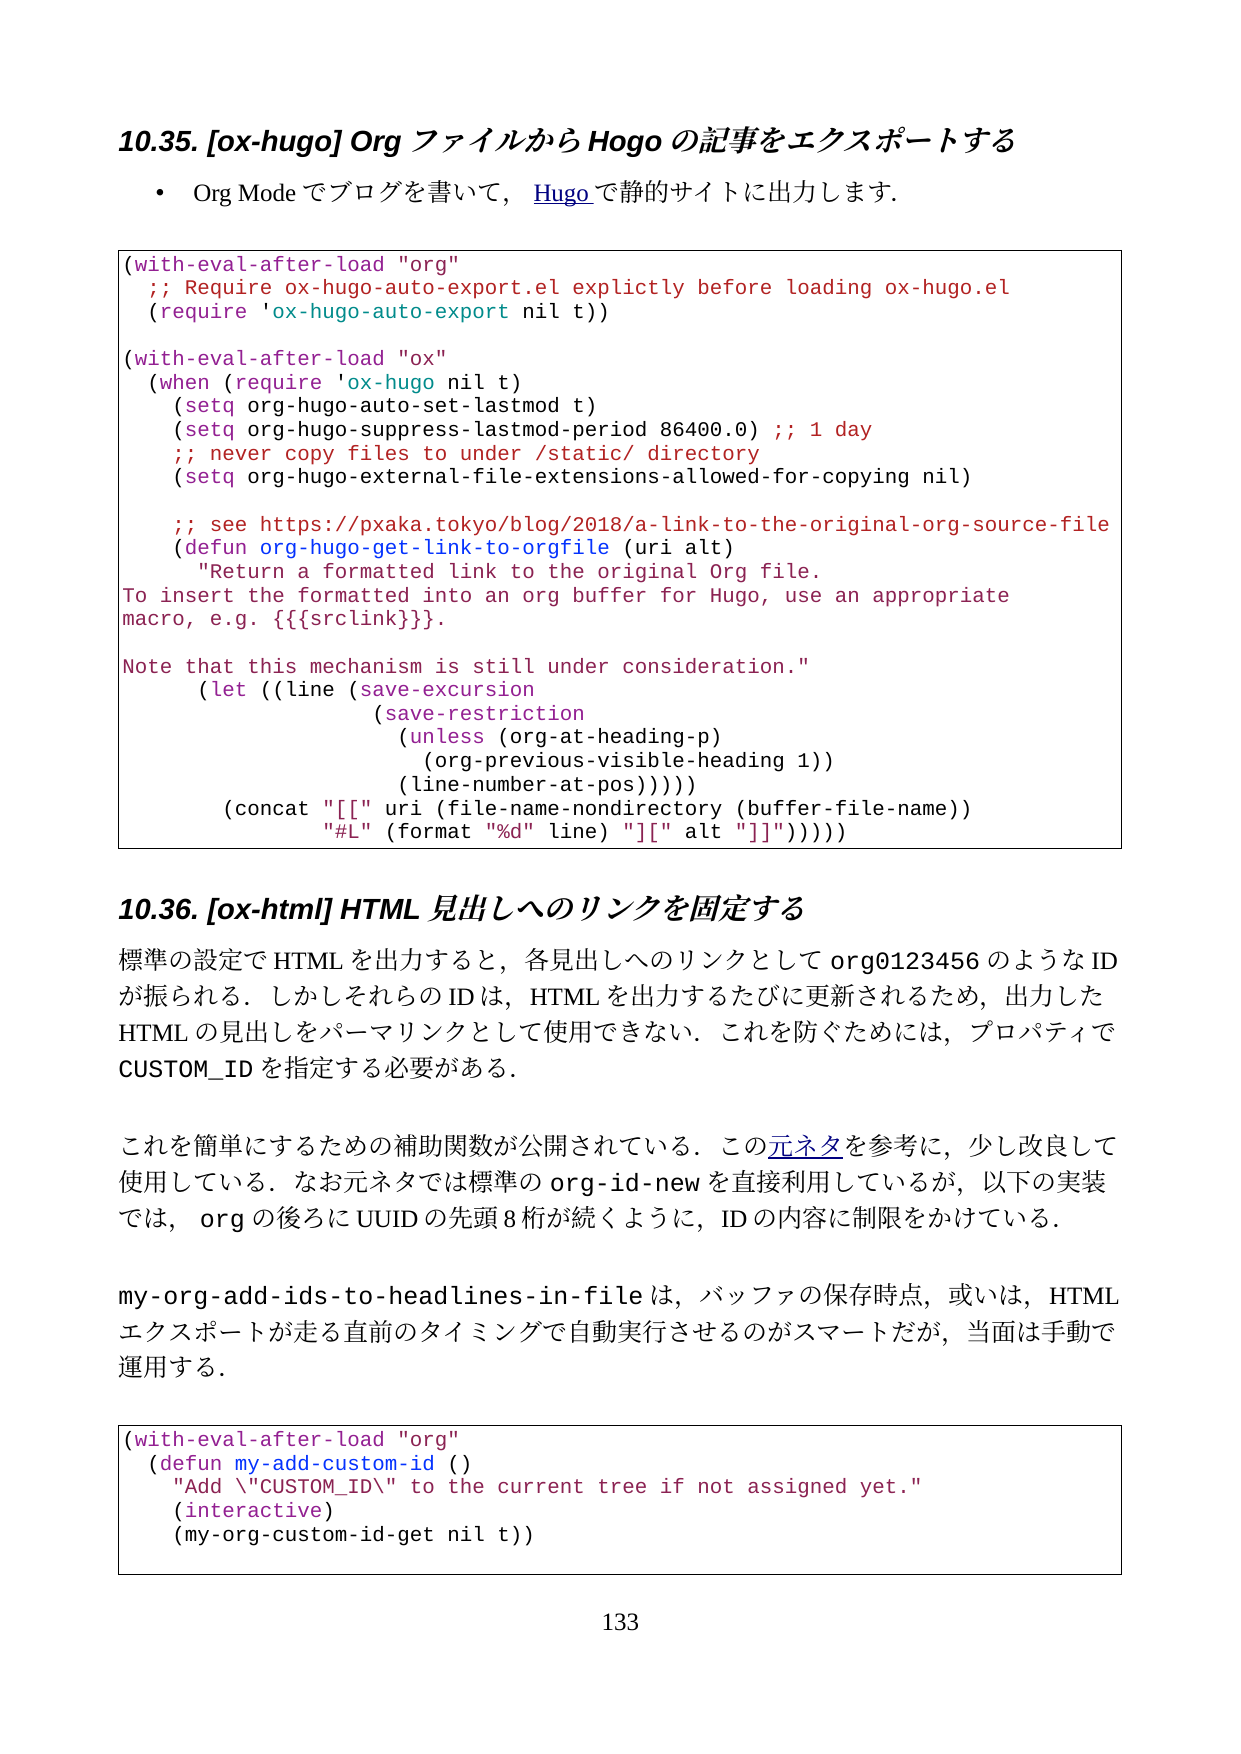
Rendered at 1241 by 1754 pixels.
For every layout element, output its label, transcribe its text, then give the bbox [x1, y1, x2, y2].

text (defun org-hugo-get-link-to-orgfile (uri alt) [119, 533, 1121, 557]
text (with-eval-after-load "ox" [119, 344, 1121, 368]
subtitle [ox-html] HTML見出しへのリンクを固定する [118, 886, 1122, 928]
text (line-number-at-pos))))) [119, 770, 1121, 793]
text (setq org-hugo-auto-set-lastmod t) [119, 392, 1121, 415]
text ;; see https://pxaka.tokyo/blog/2018/a-link-to-the-original-org-source-file [119, 510, 1121, 533]
text (org-previous-visible-heading 1)) [119, 746, 1121, 770]
subtitle [ox-hugo] OrgファイルからHogoの記事をエクスポートする [118, 118, 1122, 160]
text (save-restriction [119, 699, 1121, 723]
text (interactive) [119, 1496, 1121, 1520]
text (setq org-hugo-suppress-lastmod-period 86400.0) ;; 1 day [119, 415, 1121, 439]
text (require 'ox-hugo-auto-export nil t)) [119, 297, 1121, 321]
text To insert the formatted into an org buffer for Hugo, use an appropriate [119, 581, 1121, 604]
text (my-org-custom-id-get nil t)) [119, 1520, 1121, 1543]
text my-org-add-ids-to-headlines-in-file は，バッファの保存時点，或いは，HTMLエクスポートが走る直前のタイミングで自動実行させるのがスマートだが，当面は手動で運用する． [118, 1276, 1122, 1413]
text 標準の設定でHTMLを出力すると，各見出しへのリンクとして org0123456 のようなIDが振られる．しかしそれらのIDは，HTMLを出力するたびに更新されるため，出力したHTMLの見出しをパーマリンクとして使用できない．これを防ぐためには，プロパティで CUSTOM_ID を指定する必要がある． [118, 941, 1122, 1114]
text ;; Require ox-hugo-auto-export.el explictly before loading ox-hugo.el [119, 273, 1121, 297]
text (with-eval-after-load "org" [119, 251, 1121, 273]
text "Add \"CUSTOM_ID\" to the current tree if not assigned yet." [119, 1473, 1121, 1496]
text Note that this mechanism is still under consideration." [119, 652, 1121, 675]
text (when (require 'ox-hugo nil t) [119, 368, 1121, 392]
text (concat "[[" uri (file-name-nondirectory (buffer-file-name)) [119, 793, 1121, 817]
text (let ((line (save-excursion [119, 675, 1121, 699]
list Org Mode でブログを書いて， Hugoで静的サイトに出力します． [156, 172, 1122, 237]
text macro, e.g. {{{srclink}}}. [119, 604, 1121, 628]
text (defun my-add-custom-id () [119, 1449, 1121, 1473]
text "Return a formatted link to the original Org file. [119, 557, 1121, 581]
text (unless (org-at-heading-p) [119, 723, 1121, 746]
text ;; never copy files to under /static/ directory [119, 439, 1121, 462]
text これを簡単にするための補助関数が公開されている．この元ネタを参考に，少し改良して使用している．なお元ネタでは標準の org-id-new を直接利用しているが，以下の実装では， org の後ろにUUIDの先頭8桁が続くように，IDの内容に制限をかけている． [118, 1126, 1122, 1263]
text "#L" (format "%d" line) "][" alt "]]"))))) [119, 817, 1121, 848]
text (setq org-hugo-external-file-extensions-allowed-for-copying nil) [119, 462, 1121, 486]
text (with-eval-after-load "org" [119, 1426, 1121, 1449]
